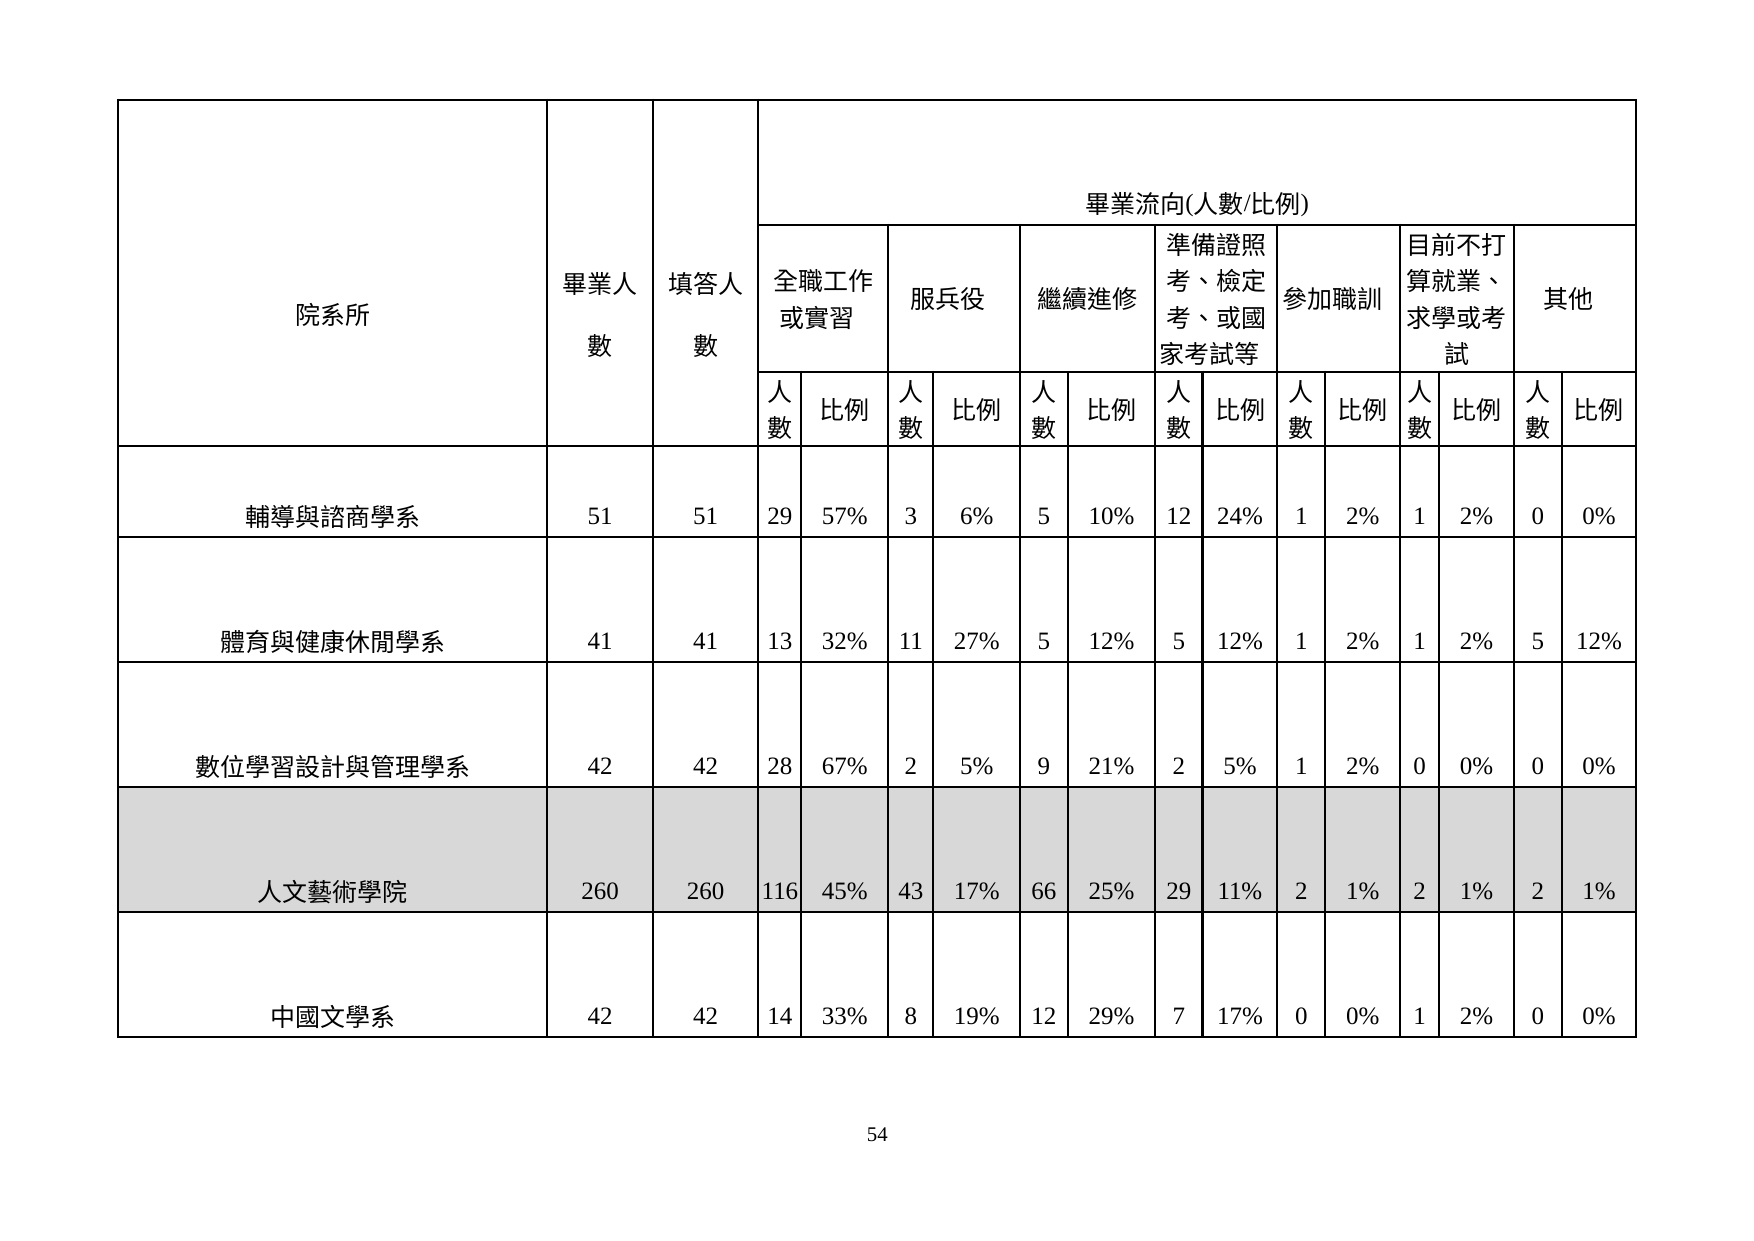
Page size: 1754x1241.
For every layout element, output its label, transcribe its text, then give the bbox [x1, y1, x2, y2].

table_cell 人文藝術學院 [119, 788, 546, 911]
table_cell 51 [548, 447, 652, 536]
table_cell 0% [1440, 663, 1513, 786]
table_cell 2% [1326, 663, 1399, 786]
table_cell 12% [1563, 538, 1635, 661]
table_cell 比例 [1563, 373, 1635, 445]
table_cell 11% [1204, 788, 1276, 911]
table_cell 1 [1401, 538, 1438, 661]
table_cell 比例 [802, 373, 887, 445]
table_cell 67% [802, 663, 887, 786]
table_cell 12 [1156, 447, 1201, 536]
table_cell 27% [934, 538, 1019, 661]
table_cell 5 [1021, 538, 1067, 661]
table_cell 29 [1156, 788, 1201, 911]
table_cell 43 [889, 788, 932, 911]
table_cell 數位學習設計與管理學系 [119, 663, 546, 786]
table_cell 2% [1326, 538, 1399, 661]
table_cell 5 [1021, 447, 1067, 536]
table_cell 1% [1563, 788, 1635, 911]
table_cell 比例 [934, 373, 1019, 445]
table_cell 人數 [1021, 373, 1067, 445]
table_cell 0% [1326, 913, 1399, 1036]
table_cell 比例 [1326, 373, 1399, 445]
table_cell 42 [548, 663, 652, 786]
table_cell 0% [1563, 913, 1635, 1036]
table_cell 51 [654, 447, 757, 536]
table_cell 2% [1440, 447, 1513, 536]
table_cell 人數 [1515, 373, 1561, 445]
table_cell 人數 [1401, 373, 1438, 445]
table_cell 0 [1401, 663, 1438, 786]
table_cell 比例 [1204, 373, 1276, 445]
table_cell 8 [889, 913, 932, 1036]
table_cell 17% [1204, 913, 1276, 1036]
table_header 畢業人數 [548, 101, 652, 445]
table_cell 260 [548, 788, 652, 911]
table_cell 11 [889, 538, 932, 661]
table_cell 2% [1326, 447, 1399, 536]
table_cell 6% [934, 447, 1019, 536]
table_cell 1% [1440, 788, 1513, 911]
table_cell 41 [548, 538, 652, 661]
table_cell 45% [802, 788, 887, 911]
table_cell 比例 [1069, 373, 1154, 445]
table_cell 1 [1278, 447, 1324, 536]
table_cell 2 [1401, 788, 1438, 911]
table_cell 準備證照考、檢定考、或國家考試等 [1156, 226, 1276, 371]
table_cell 41 [654, 538, 757, 661]
table_cell 14 [759, 913, 800, 1036]
table_cell 2 [889, 663, 932, 786]
table_cell 2% [1440, 538, 1513, 661]
table_cell 7 [1156, 913, 1201, 1036]
table_cell 28 [759, 663, 800, 786]
table_cell 5% [1204, 663, 1276, 786]
table_cell 0% [1563, 447, 1635, 536]
table_cell 目前不打算就業、求學或考試 [1401, 226, 1513, 371]
table_cell 9 [1021, 663, 1067, 786]
table_cell 體育與健康休閒學系 [119, 538, 546, 661]
table_cell 1 [1401, 447, 1438, 536]
table_cell 人數 [1278, 373, 1324, 445]
table_cell 19% [934, 913, 1019, 1036]
table_cell 32% [802, 538, 887, 661]
table_cell 57% [802, 447, 887, 536]
table_cell 29% [1069, 913, 1154, 1036]
table_cell 全職工作或實習 [759, 226, 887, 371]
table_cell 25% [1069, 788, 1154, 911]
table_cell 2 [1156, 663, 1201, 786]
table_header 畢業流向(人數/比例) [759, 101, 1635, 223]
table_cell 5 [1156, 538, 1201, 661]
table_cell 中國文學系 [119, 913, 546, 1036]
table_cell 人數 [889, 373, 932, 445]
table_cell 12 [1021, 913, 1067, 1036]
table_cell 輔導與諮商學系 [119, 447, 546, 536]
table_cell 0 [1278, 913, 1324, 1036]
table_cell 2 [1515, 788, 1561, 911]
table_cell 42 [654, 663, 757, 786]
table_cell 繼續進修 [1021, 226, 1154, 371]
table_cell 其他 [1515, 226, 1635, 371]
table_cell 人數 [1156, 373, 1201, 445]
table_cell 1 [1278, 663, 1324, 786]
table_cell 0 [1515, 663, 1561, 786]
table_cell 42 [654, 913, 757, 1036]
table_cell 66 [1021, 788, 1067, 911]
table_cell 1 [1278, 538, 1324, 661]
table_cell 21% [1069, 663, 1154, 786]
table_cell 參加職訓 [1278, 226, 1399, 371]
table_cell 3 [889, 447, 932, 536]
table_cell 17% [934, 788, 1019, 911]
table_cell 0 [1515, 447, 1561, 536]
table_cell 比例 [1440, 373, 1513, 445]
table_cell 2% [1440, 913, 1513, 1036]
table_cell 服兵役 [889, 226, 1019, 371]
table_cell 12% [1069, 538, 1154, 661]
table_cell 13 [759, 538, 800, 661]
table_cell 2 [1278, 788, 1324, 911]
table_cell 0 [1515, 913, 1561, 1036]
table_cell 10% [1069, 447, 1154, 536]
table_cell 人數 [759, 373, 800, 445]
table_cell 24% [1204, 447, 1276, 536]
table_cell 260 [654, 788, 757, 911]
table_cell 5 [1515, 538, 1561, 661]
table_header 院系所 [119, 101, 546, 445]
table_cell 29 [759, 447, 800, 536]
table_cell 1 [1401, 913, 1438, 1036]
table_cell 33% [802, 913, 887, 1036]
table_cell 116 [759, 788, 800, 911]
table_header 填答人數 [654, 101, 757, 445]
table_cell 1% [1326, 788, 1399, 911]
table_cell 42 [548, 913, 652, 1036]
table_cell 0% [1563, 663, 1635, 786]
table_cell 12% [1204, 538, 1276, 661]
table_cell 5% [934, 663, 1019, 786]
